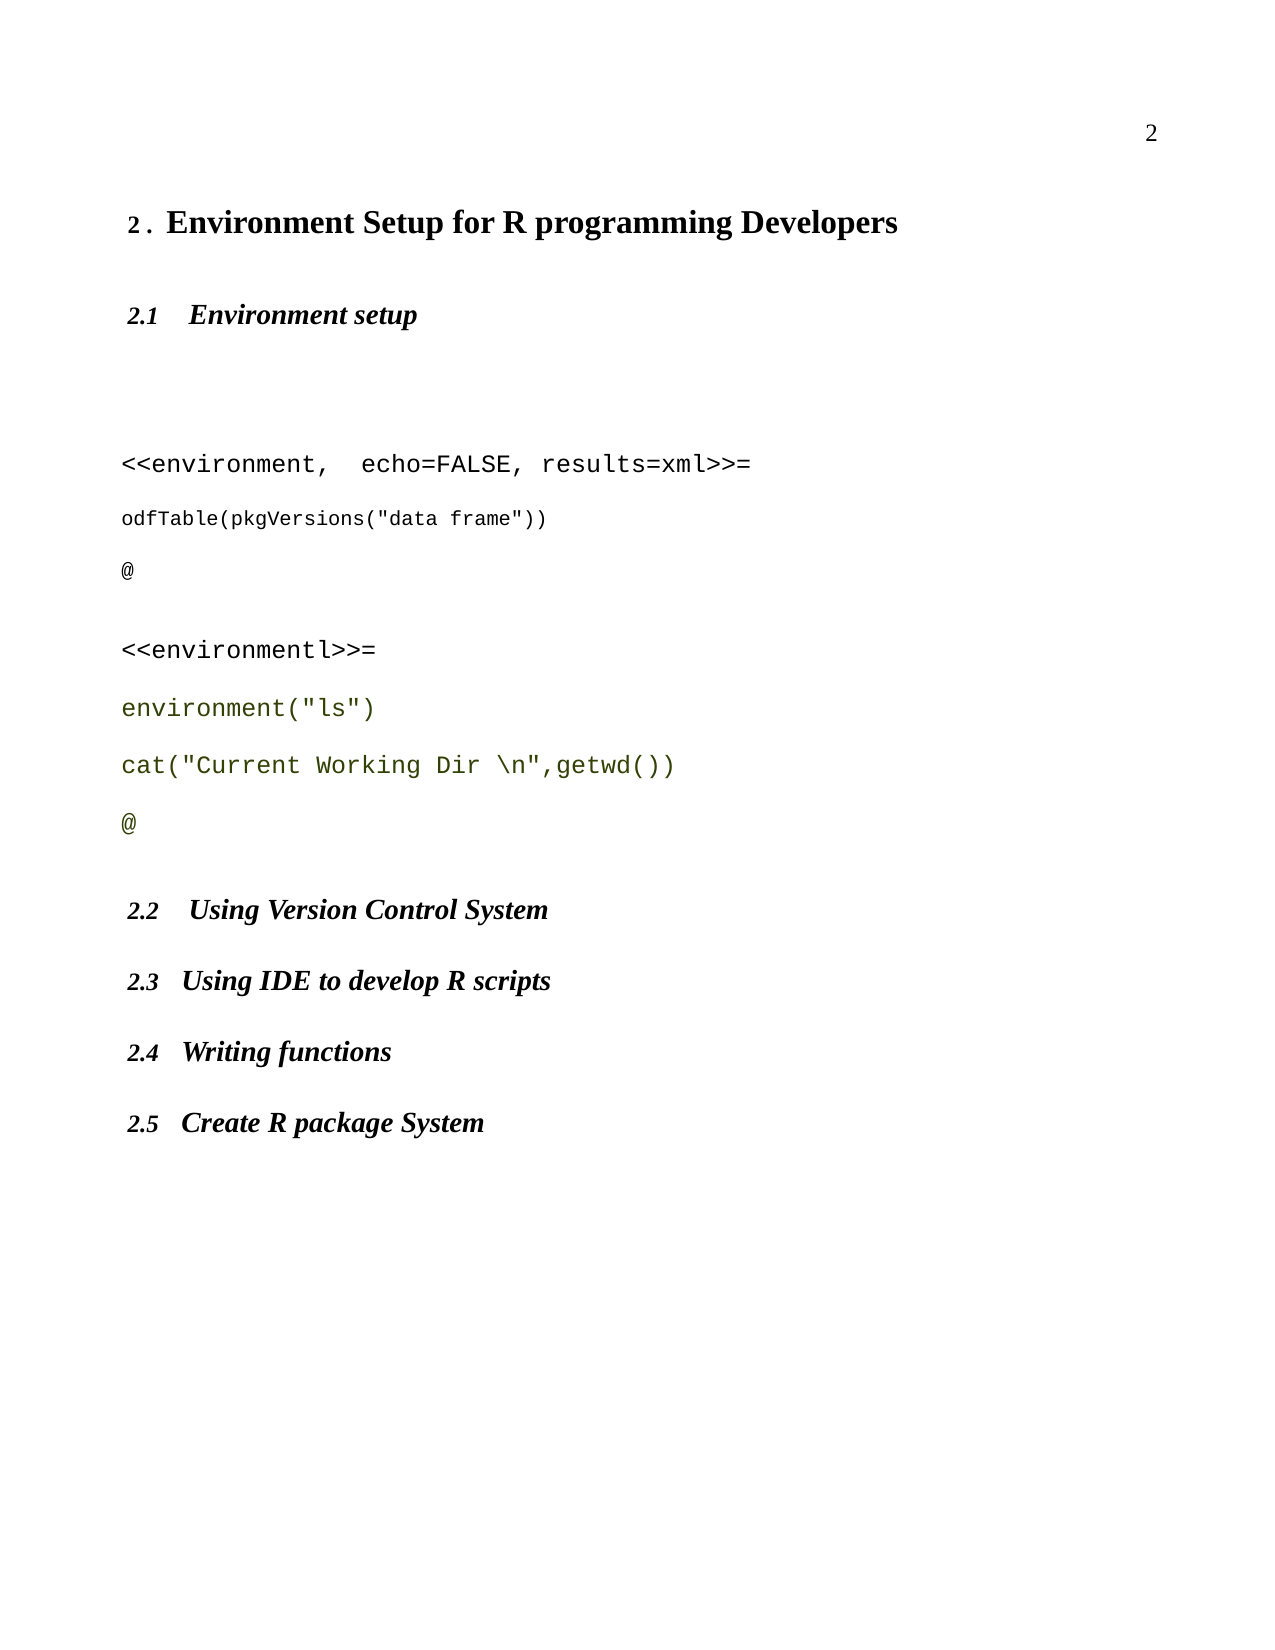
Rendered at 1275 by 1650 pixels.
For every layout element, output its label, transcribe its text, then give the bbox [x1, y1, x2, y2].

text <<environmentl>>= [121, 637, 1158, 666]
subtitle Writing functions [121, 1034, 1158, 1068]
subtitle Using Version Control System [121, 892, 1158, 926]
subtitle Using IDE to develop R scripts [121, 963, 1158, 997]
text cat("Current Working Dir \n",getwd()) [121, 753, 1158, 781]
subtitle Environment Setup for R programming Developers [121, 202, 1158, 240]
text <<environment, echo=FALSE, results=xml>>= [121, 451, 1158, 480]
text @ [121, 561, 1158, 584]
subtitle Create R package System [121, 1106, 1158, 1139]
text environment("ls") [121, 695, 1158, 723]
text odfTable(pkgVersions("data frame")) [121, 508, 1158, 531]
subtitle Environment setup [121, 297, 1158, 330]
text @ [121, 811, 1158, 839]
